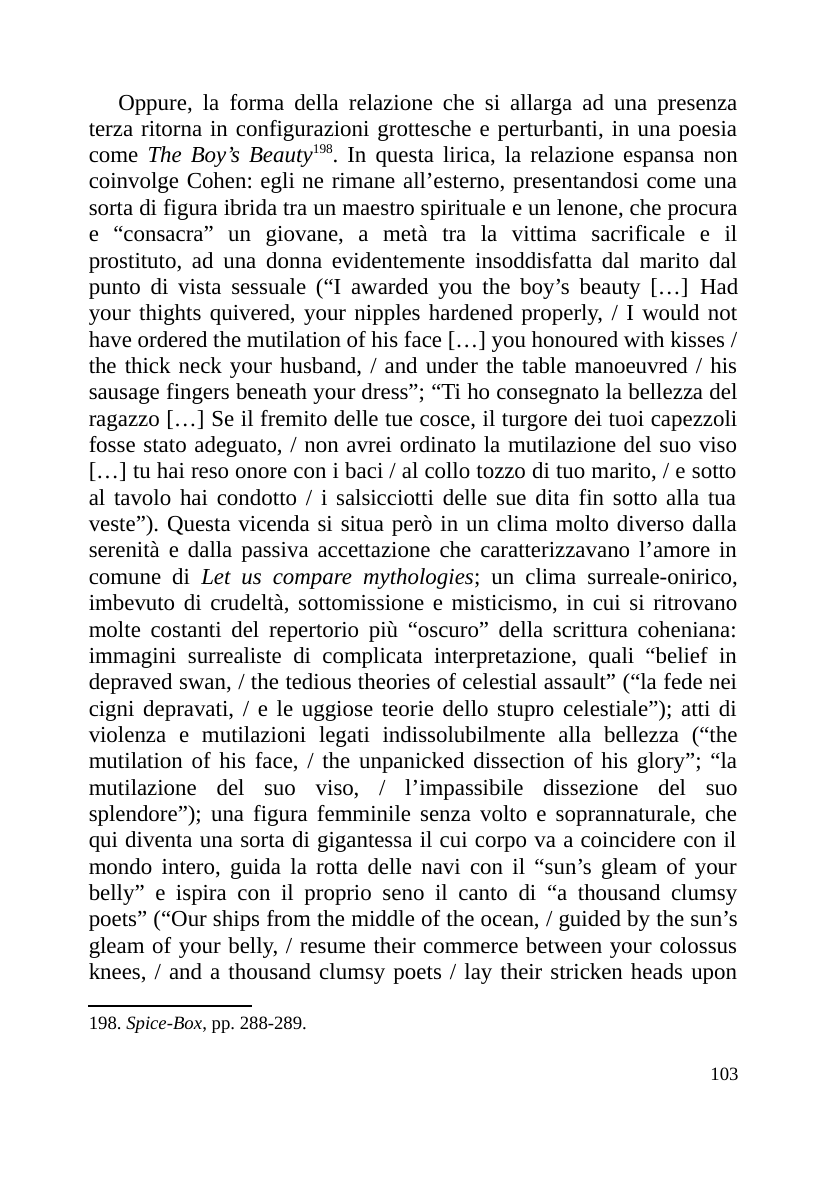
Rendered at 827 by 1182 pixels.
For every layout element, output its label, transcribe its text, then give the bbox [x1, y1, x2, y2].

text Oppure, la forma della relazione che si allarga ad una presenza terza ritorna in configurazioni grottesche e perturbanti, in una poesia come The Boy’s Beauty. In questa lirica, la relazione espansa non coinvolge Cohen: egli ne rimane all’esterno, presentandosi come una sorta di figura ibrida tra un maestro spirituale e un lenone, che procura e “consacra” un giovane, a metà tra la vittima sacrificale e il prostituto, ad una donna evidentemente insoddisfatta dal marito dal punto di vista sessuale (“I awarded you the boy’s beauty […] Had your thights quivered, your nipples hardened properly, / I would not have ordered the mutilation of his face […] you honoured with kisses / the thick neck your husband, / and under the table manoeuvred / his sausage fingers beneath your dress”; “Ti ho consegnato la bellezza del ragazzo […] Se il fremito delle tue cosce, il turgore dei tuoi capezzoli fosse stato adeguato, / non avrei ordinato la mutilazione del suo viso […] tu hai reso onore con i baci / al collo tozzo di tuo marito, / e sotto al tavolo hai condotto / i salsicciotti delle sue dita fin sotto alla tua veste”). Questa vicenda si situa però in un clima molto diverso dalla serenità e dalla passiva accettazione che caratterizzavano l’amore in comune di Let us compare mythologies; un clima surreale-onirico, imbevuto di crudeltà, sottomissione e misticismo, in cui si ritrovano molte costanti del repertorio più “oscuro” della scrittura coheniana: immagini surrealiste di complicata interpretazione, quali “belief in depraved swan, / the tedious theories of celestial assault” (“la fede nei cigni depravati, / e le uggiose teorie dello stupro celestiale”); atti di violenza e mutilazioni legati indissolubilmente alla bellezza (“the mutilation of his face, / the unpanicked dissection of his glory”; “la mutilazione del suo viso, / l’impassibile dissezione del suo splendore”); una figura femminile senza volto e soprannaturale, che qui diventa una sorta di gigantessa il cui corpo va a coincidere con il mondo intero, guida la rotta delle navi con il “sun’s gleam of your belly” e ispira con il proprio seno il canto di “a thousand clumsy poets” (“Our ships from the middle of the ocean, / guided by the sun’s gleam of your belly, / resume their commerce between your colossus knees, / and a thousand clumsy poets / lay their stricken heads upon [88, 88, 738, 984]
text Spice-Box, pp. 288-289. [88, 1012, 738, 1034]
